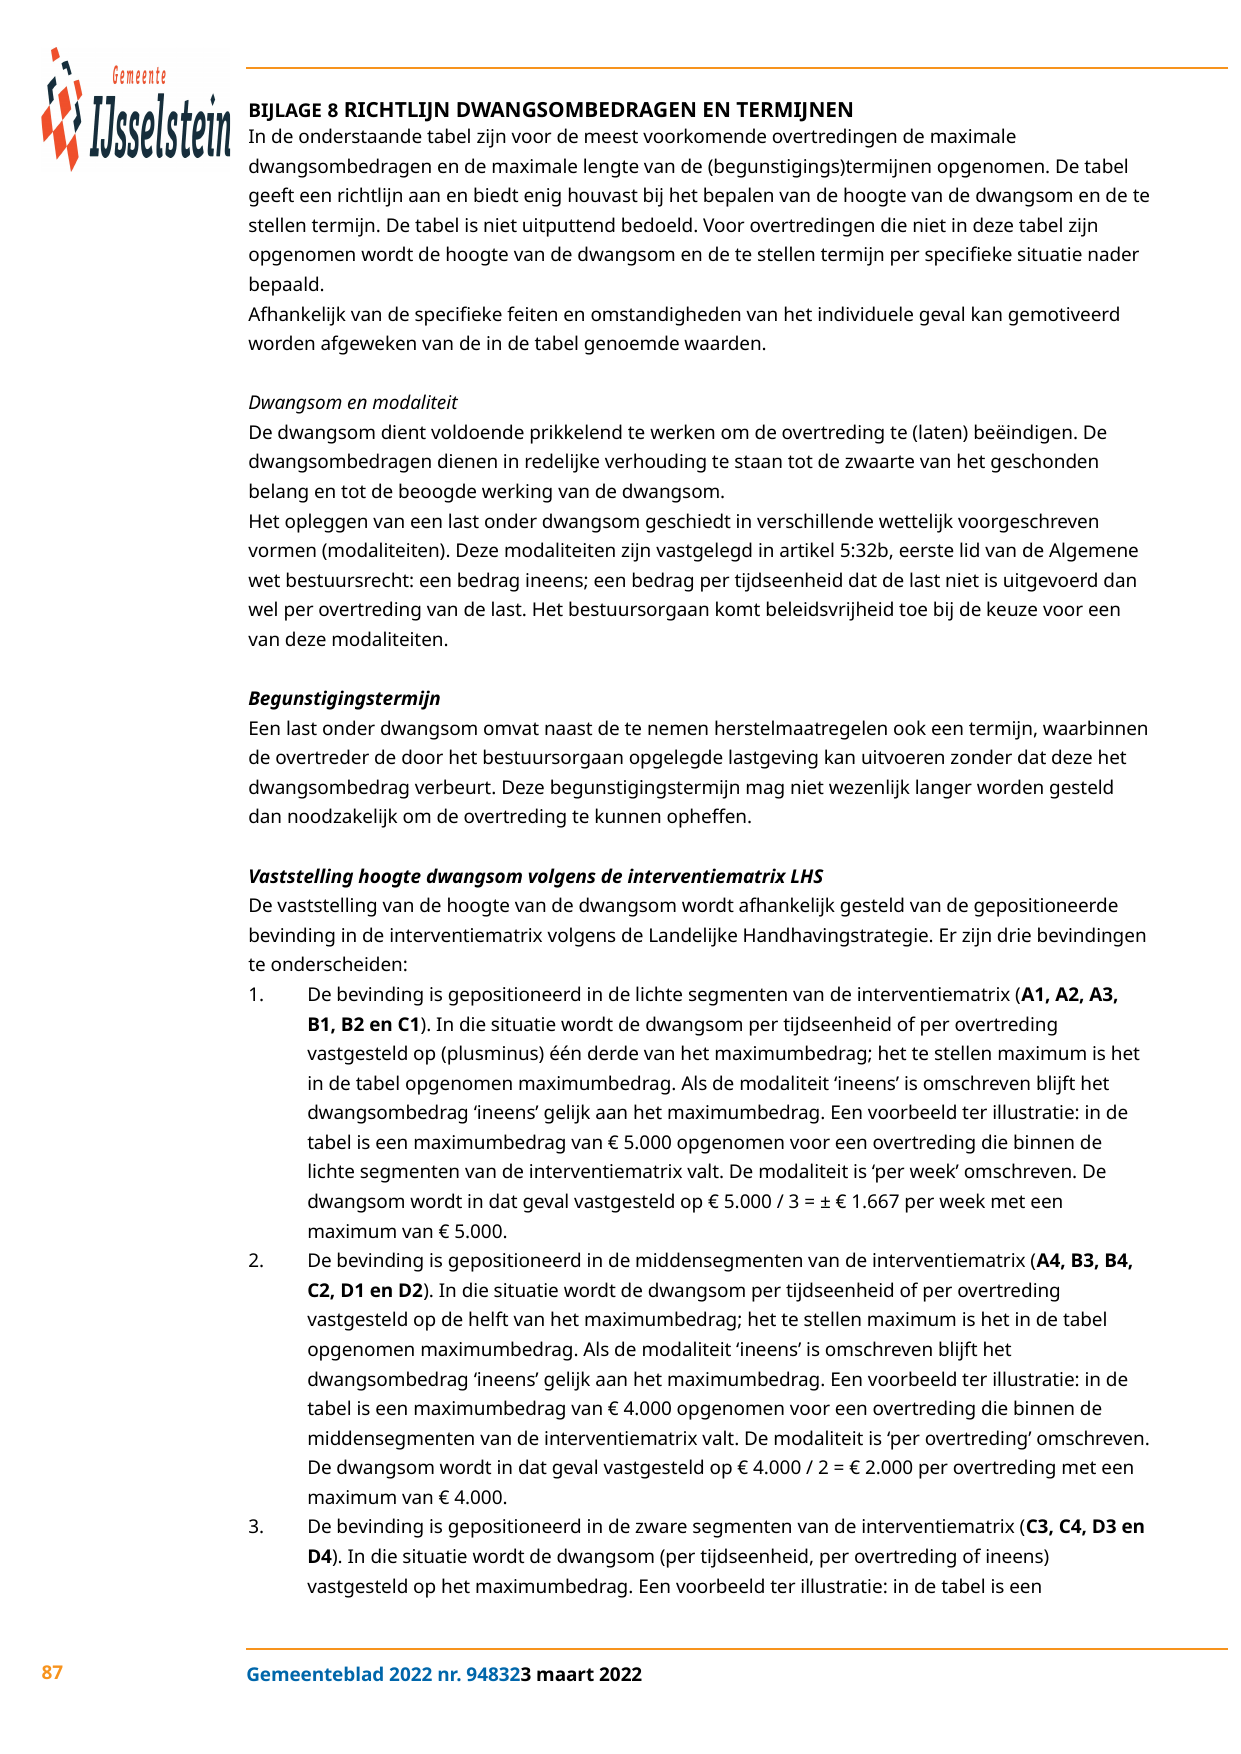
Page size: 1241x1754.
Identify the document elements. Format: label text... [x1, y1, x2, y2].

text Een last onder dwangsom omvat naast de te nemen herstelmaatregelen ook een termijn, waarbinnen de overtreder de door het bestuursorgaan opgelegde lastgeving kan uitvoeren zonder dat deze het dwangsombedrag verbeurt. Deze begunstigingstermijn mag niet wezenlijk langer worden gesteld dan noodzakelijk om de overtreding te kunnen opheffen. [248, 715, 1152, 829]
text Dwangsom en modaliteit [248, 389, 1152, 415]
text Het opleggen van een last onder dwangsom geschiedt in verschillende wettelijk voorgeschreven vormen (modaliteiten). Deze modaliteiten zijn vastgelegd in artikel 5:32b, eerste lid van de Algemene wet bestuursrecht: een bedrag ineens; een bedrag per tijdseenheid dat de last niet is uitgevoerd dan wel per overtreding van de last. Het bestuursorgaan komt beleidsvrijheid toe bij de keuze voor een van deze modaliteiten. [248, 508, 1152, 652]
text Vaststelling hoogte dwangsom volgens de interventiematrix LHS [248, 863, 1152, 889]
list De bevinding is gepositioneerd in de zware segmenten van de interventiematrix (C3, C4, D3 en D4). In die situatie wordt de dwangsom (per tijdseenheid, per overtreding of ineens) vastgesteld op het maximumbedrag. Een voorbeeld ter illustratie: in de tabel is een [248, 1514, 1152, 1599]
text Afhankelijk van de specifieke feiten en omstandigheden van het individuele geval kan gemotiveerd worden afgeweken van de in de tabel genoemde waarden. [248, 301, 1152, 356]
text De dwangsom dient voldoende prikkelend te werken om de overtreding te (laten) beëindigen. De dwangsombedragen dienen in redelijke verhouding te staan tot de zwaarte van het geschonden belang en tot de beoogde werking van de dwangsom. [248, 419, 1152, 504]
text De vaststelling van de hoogte van de dwangsom wordt afhankelijk gesteld van de gepositioneerde bevinding in de interventiematrix volgens de Landelijke Handhavingstrategie. Er zijn drie bevindingen te onderscheiden: [248, 892, 1152, 977]
text Begunstigingstermijn [248, 685, 1152, 711]
list De bevinding is gepositioneerd in de middensegmenten van de interventiematrix (A4, B3, B4, C2, D1 en D2). In die situatie wordt de dwangsom per tijdseenheid of per overtreding vastgesteld op de helft van het maximumbedrag; het te stellen maximum is het in de tabel opgenomen maximumbedrag. Als de modaliteit ‘ineens’ is omschreven blijft het dwangsombedrag ‘ineens’ gelijk aan het maximumbedrag. Een voorbeeld ter illustratie: in de tabel is een maximumbedrag van € 4.000 opgenomen voor een overtreding die binnen de middensegmenten van de interventiematrix valt. De modaliteit is ‘per overtreding’ omschreven. De dwangsom wordt in dat geval vastgesteld op € 4.000 / 2 = € 2.000 per overtreding met een maximum van € 4.000. [248, 1247, 1152, 1510]
text BIJLAGE 8 RICHTLIJN DWANGSOMBEDRAGEN EN TERMIJNEN [248, 95, 1152, 123]
list De bevinding is gepositioneerd in de lichte segmenten van de interventiematrix (A1, A2, A3, B1, B2 en C1). In die situatie wordt de dwangsom per tijdseenheid of per overtreding vastgesteld op (plusminus) één derde van het maximumbedrag; het te stellen maximum is het in de tabel opgenomen maximumbedrag. Als de modaliteit ‘ineens’ is omschreven blijft het dwangsombedrag ‘ineens’ gelijk aan het maximumbedrag. Een voorbeeld ter illustratie: in de tabel is een maximumbedrag van € 5.000 opgenomen voor een overtreding die binnen de lichte segmenten van de interventiematrix valt. De modaliteit is ‘per week’ omschreven. De dwangsom wordt in dat geval vastgesteld op € 5.000 / 3 = ± € 1.667 per week met een maximum van € 5.000. [248, 981, 1152, 1244]
text In de onderstaande tabel zijn voor de meest voorkomende overtredingen de maximale dwangsombedragen en de maximale lengte van de (begunstigings)termijnen opgenomen. De tabel geeft een richtlijn aan en biedt enig houvast bij het bepalen van de hoogte van de dwangsom en de te stellen termijn. De tabel is niet uitputtend bedoeld. Voor overtredingen die niet in deze tabel zijn opgenomen wordt de hoogte van de dwangsom en de te stellen termijn per specifieke situatie nader bepaald. [248, 123, 1152, 297]
picture [41, 47, 231, 172]
